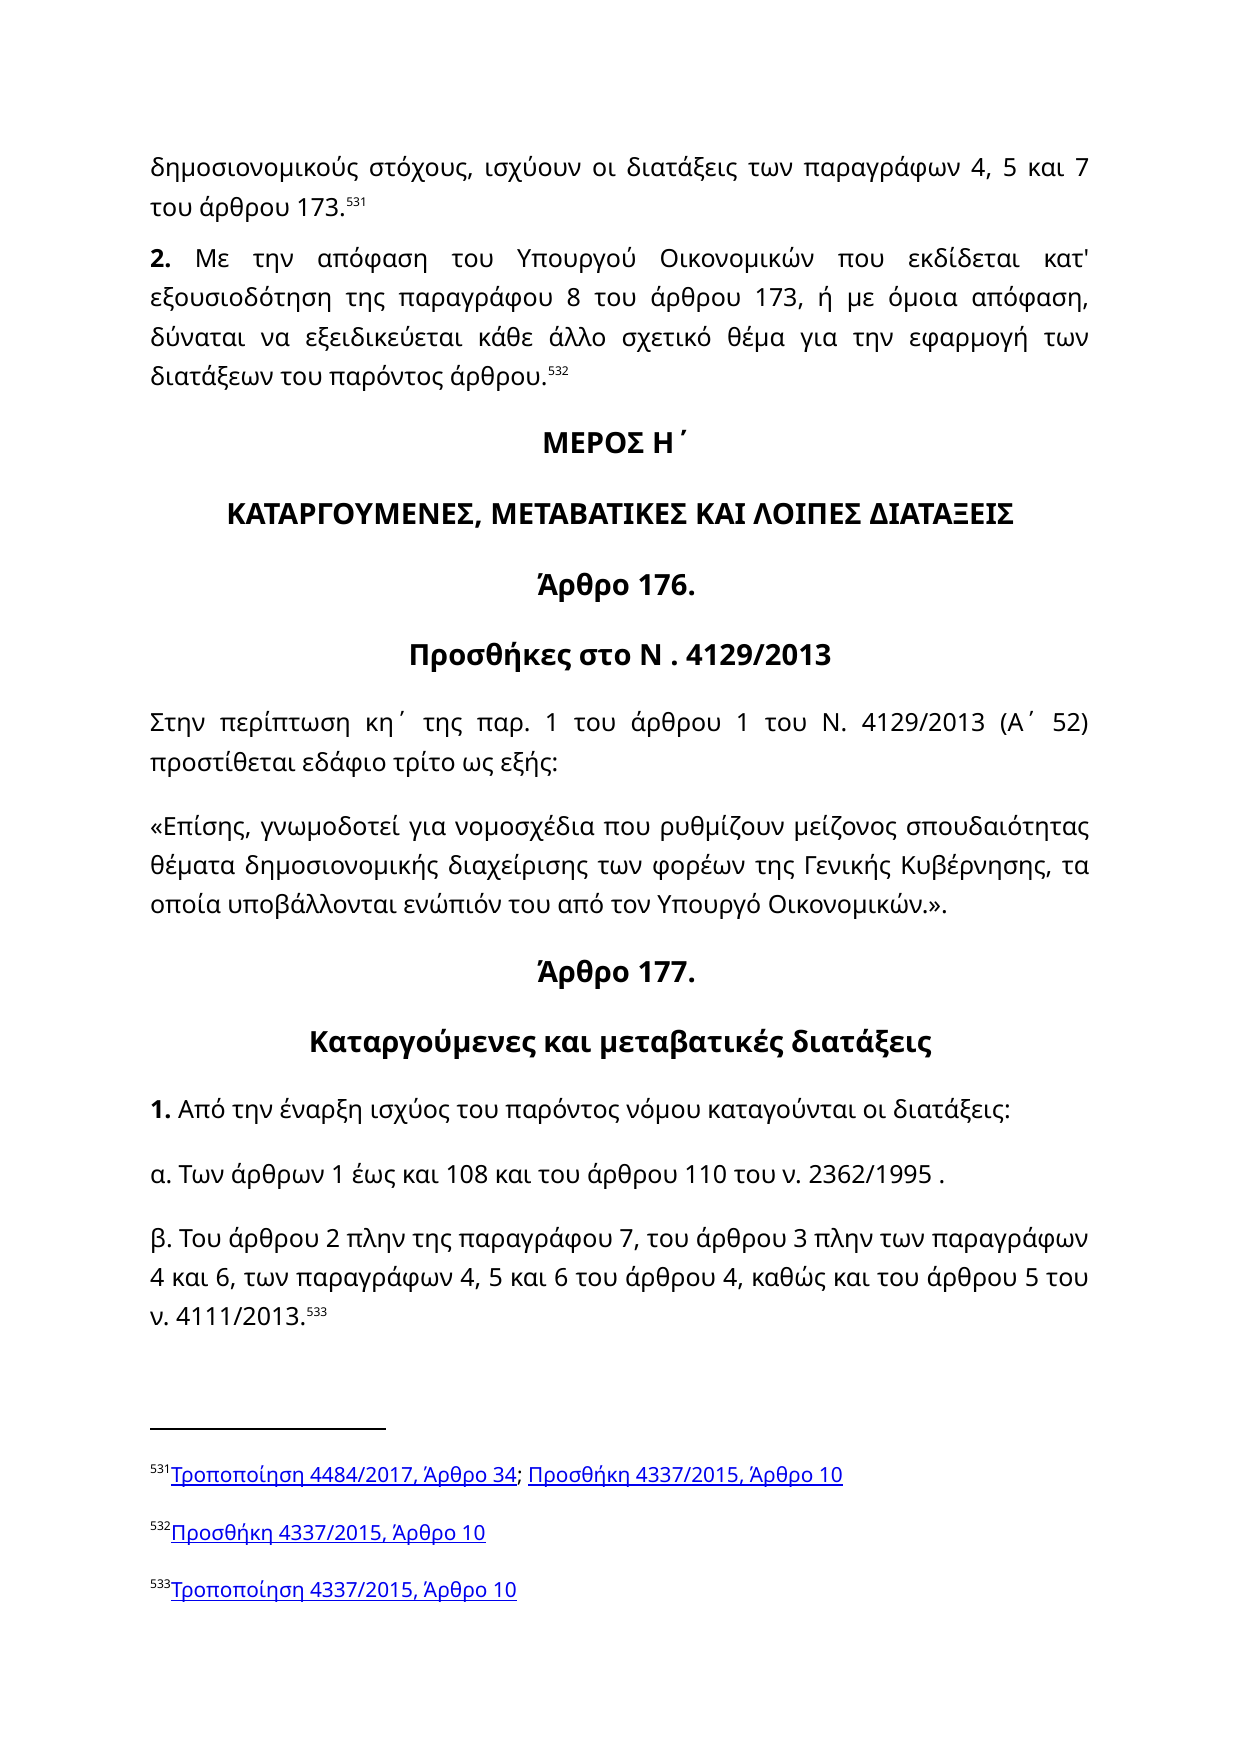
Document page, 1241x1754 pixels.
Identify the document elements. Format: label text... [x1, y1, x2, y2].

subtitle ΜΕΡΟΣ Η΄ [150, 422, 1090, 462]
text 1. Από την έναρξη ισχύος του παρόντος νόμου καταγούνται οι διατάξεις: [150, 1092, 1090, 1126]
text Προσθήκη 4337/2015, Άρθρο 10 [150, 1518, 1090, 1546]
subtitle Άρθρο 177. [150, 951, 1090, 991]
subtitle Καταργούμενες και μεταβατικές διατάξεις [150, 1021, 1090, 1061]
subtitle Άρθρο 176. [150, 564, 1090, 603]
text «Επίσης, γνωμοδοτεί για νομοσχέδια που ρυθμίζουν μείζονος σπουδαιότητας θέματα δημοσιονομικής διαχείρισης των φορέων της Γενικής Κυβέρνησης, τα οποία υποβάλλονται ενώπιόν του από τον Υπουργό Οικονομικών.». [150, 808, 1090, 921]
subtitle Προσθήκες στο Ν . 4129/2013 [150, 634, 1090, 674]
text α. Των άρθρων 1 έως και 108 και του άρθρου 110 του ν. 2362/1995 . [150, 1156, 1090, 1190]
text Τροποποίηση 4484/2017, Άρθρο 34; Προσθήκη 4337/2015, Άρθρο 10 [150, 1460, 1090, 1489]
subtitle ΚΑΤΑΡΓΟΥΜΕΝΕΣ, ΜΕΤΑΒΑΤΙΚΕΣ ΚΑΙ ΛΟΙΠΕΣ ΔΙΑΤΑΞΕΙΣ [150, 493, 1090, 533]
text 2. Με την απόφαση του Υπουργού Οικονομικών που εκδίδεται κατ' εξουσιοδότηση της παραγράφου 8 του άρθρου 173, ή με όμοια απόφαση, δύναται να εξειδικεύεται κάθε άλλο σχετικό θέμα για την εφαρμογή των διατάξεων του παρόντος άρθρου. [150, 241, 1090, 392]
text δηµοσιονοµικούς στόχους, ισχύουν οι διατάξεις των παραγράφων 4, 5 και 7 του άρθρου 173. [150, 150, 1090, 223]
text Στην περίπτωση κη΄ της παρ. 1 του άρθρου 1 του Ν. 4129/2013 (Α΄ 52) προστίθεται εδάφιο τρίτο ως εξής: [150, 705, 1090, 778]
text Τροποποίηση 4337/2015, Άρθρο 10 [150, 1576, 1090, 1604]
text β. Του άρθρου 2 πλην της παραγράφου 7, του άρθρου 3 πλην των παραγράφων 4 και 6, των παραγράφων 4, 5 και 6 του άρθρου 4, καθώς και του άρθρου 5 του ν. 4111/2013. [150, 1220, 1090, 1333]
